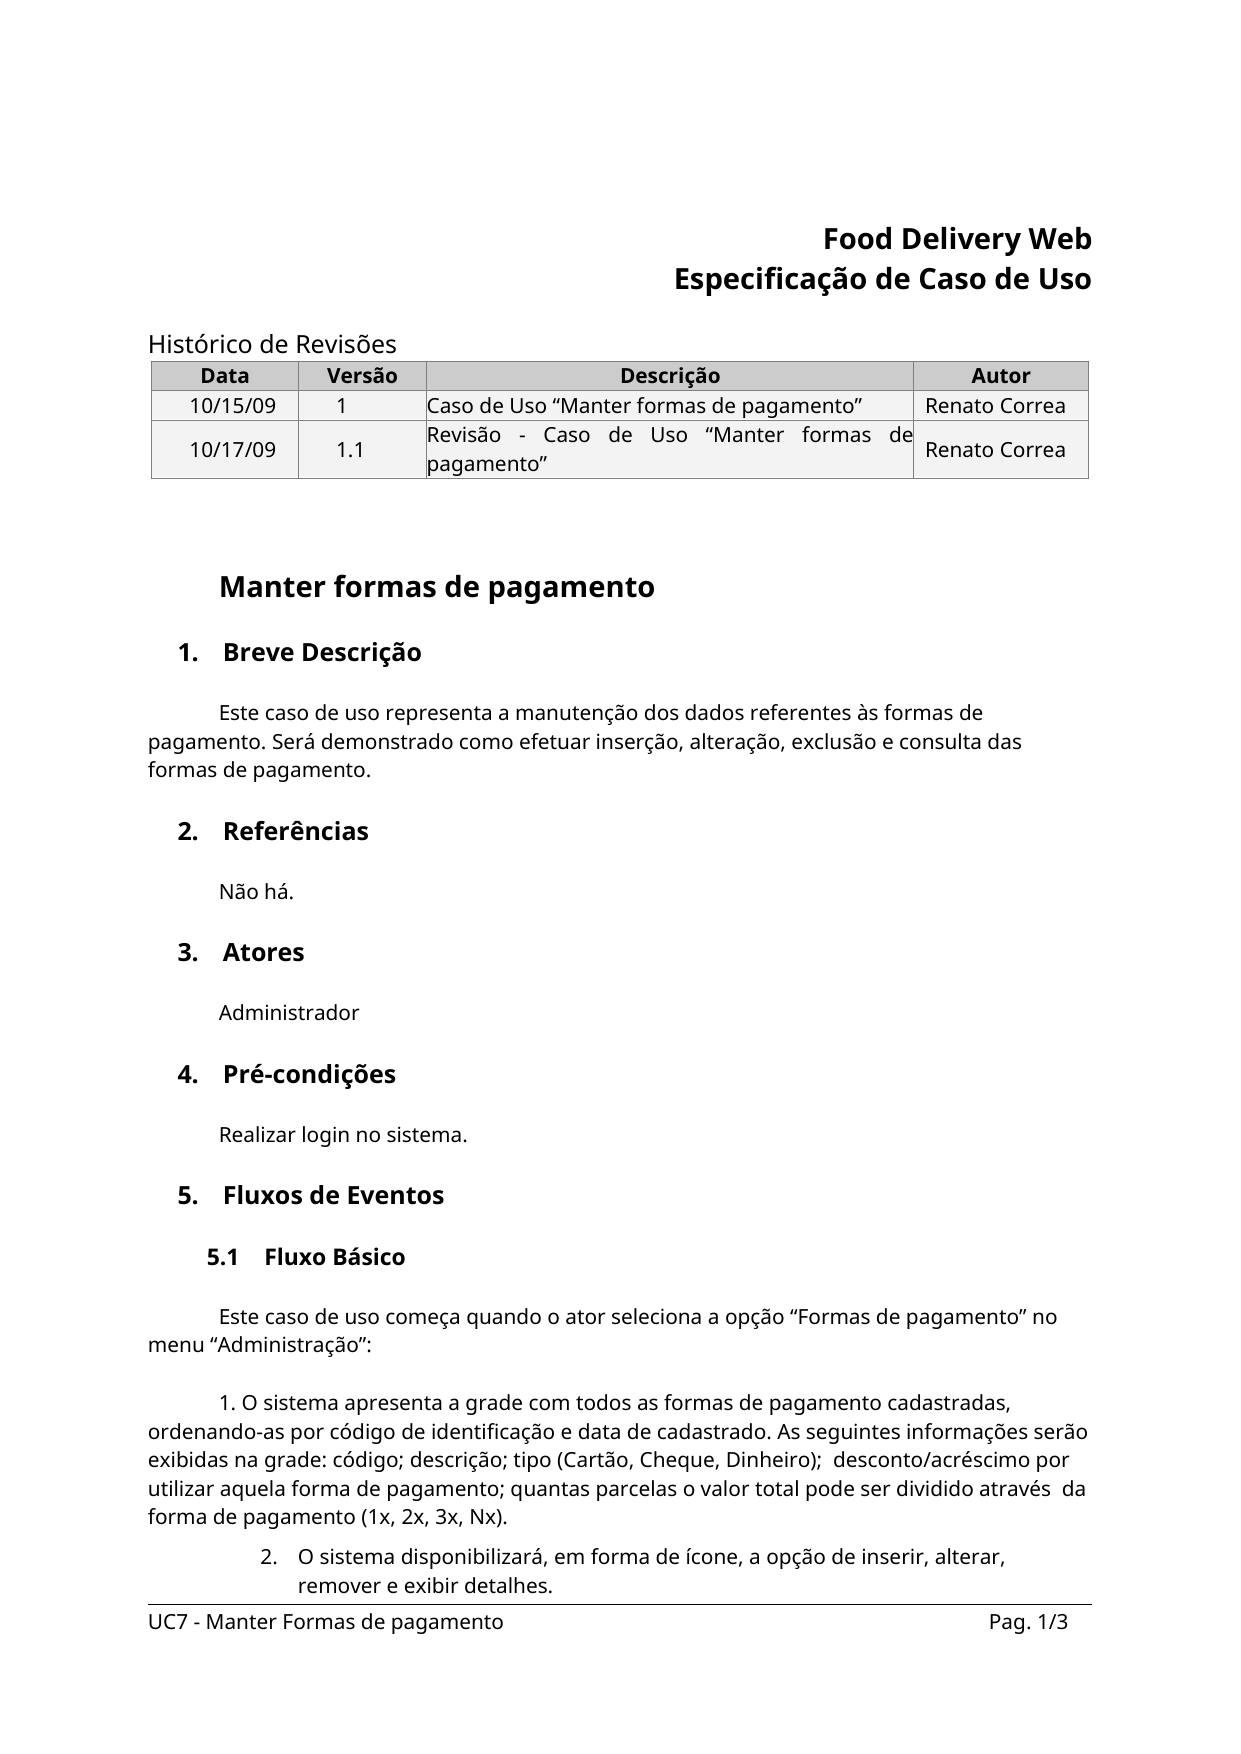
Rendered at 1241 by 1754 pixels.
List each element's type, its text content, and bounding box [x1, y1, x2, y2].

text Especificação de Caso de Uso [185, 258, 1092, 298]
subtitle Fluxo Básico [177, 1241, 1092, 1272]
table_cell 1.1 [299, 421, 426, 477]
text 1. O sistema apresenta a grade com todos as formas de pagamento cadastradas, ordenando-as por código de identificação e data de cadastrado. As seguintes informações serão exibidas na grade: código; descrição; tipo (Cartão, Cheque, Dinheiro); desconto/acréscimo por utilizar aquela forma de pagamento; quantas parcelas o valor total pode ser dividido através da forma de pagamento (1x, 2x, 3x, Nx). [148, 1388, 1092, 1531]
table_header Data [152, 362, 298, 390]
list O sistema disponibilizará, em forma de ícone, a opção de inserir, alterar, remover e exibir detalhes. [260, 1542, 1092, 1599]
table_cell 17/10/09 [152, 421, 298, 477]
text Realizar login no sistema. [148, 1120, 1092, 1148]
table_cell Renato Correa [914, 421, 1088, 477]
table_cell Revisão - Caso de Uso “Manter formas de pagamento” [427, 421, 913, 477]
table_header Descrição [427, 362, 913, 390]
text Histórico de Revisões [148, 326, 1092, 361]
subtitle Breve Descrição [148, 635, 1092, 669]
table_cell 15/10/09 [152, 391, 298, 419]
table_header Versão [299, 362, 426, 390]
table_cell 1 [299, 391, 426, 419]
subtitle Referências [148, 813, 1092, 847]
text Não há. [148, 877, 1092, 905]
table_cell Caso de Uso “Manter formas de pagamento” [427, 391, 913, 419]
table_cell Renato Correa [914, 391, 1088, 419]
text Administrador [148, 998, 1092, 1027]
subtitle Pré-condições [148, 1056, 1092, 1090]
text Este caso de uso representa a manutenção dos dados referentes às formas de pagamento. Será demonstrado como efetuar inserção, alteração, exclusão e consulta das formas de pagamento. [148, 698, 1092, 784]
table_header Autor [914, 362, 1088, 390]
subtitle Fluxos de Eventos [148, 1178, 1092, 1212]
subtitle Atores [148, 935, 1092, 969]
text Este caso de uso começa quando o ator seleciona a opção “Formas de pagamento” no menu “Administração”: [148, 1302, 1092, 1359]
text Food Delivery Web [148, 219, 1092, 258]
text Manter formas de pagamento [148, 566, 1092, 606]
